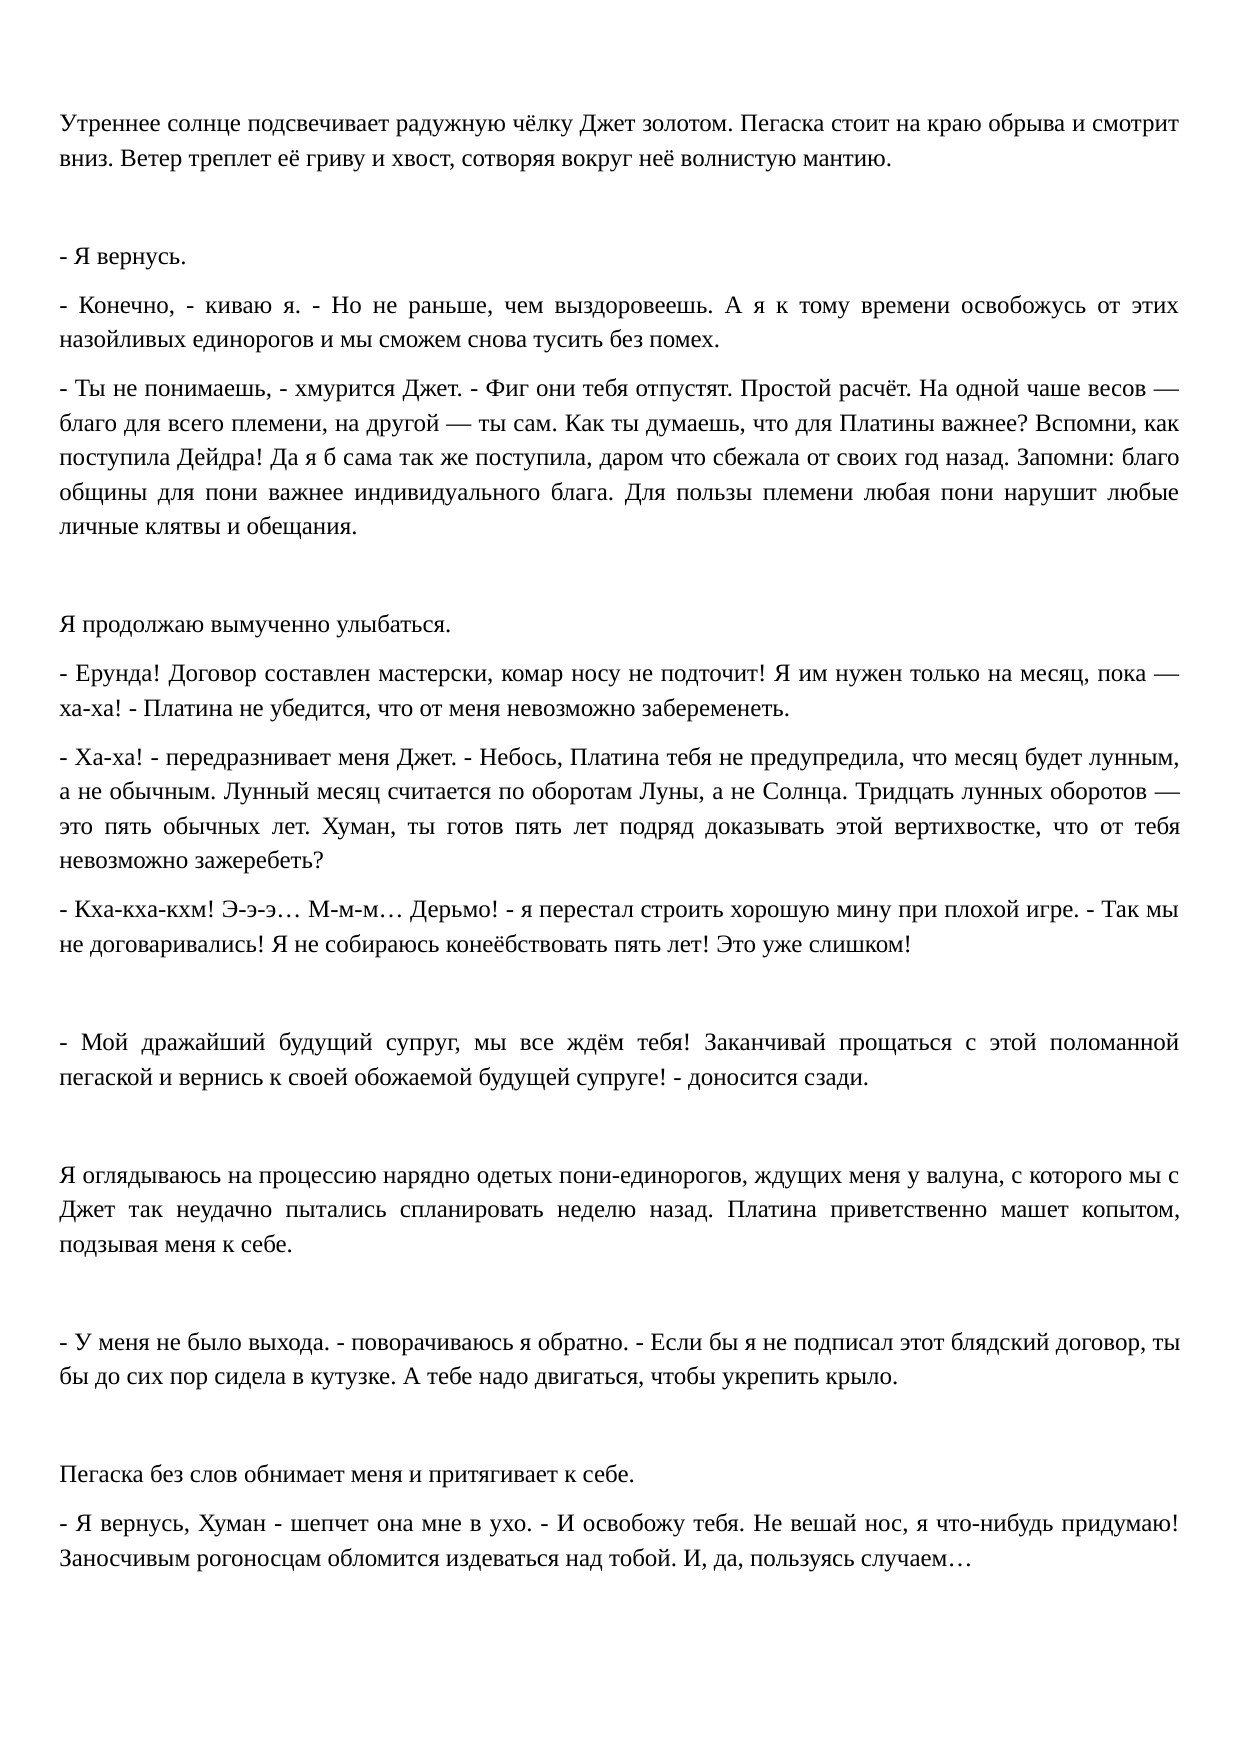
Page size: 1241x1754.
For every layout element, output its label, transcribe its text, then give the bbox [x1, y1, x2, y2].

text Я оглядываюсь на процессию нарядно одетых пони-единорогов, ждущих меня у валуна, с которого мы с Джет так неудачно пытались спланировать неделю назад. Платина приветственно машет копытом, подзывая меня к себе. [59, 1160, 1181, 1257]
text - У меня не было выхода. - поворачиваюсь я обратно. - Если бы я не подписал этот блядский договор, ты бы до сих пор сидела в кутузке. А тебе надо двигаться, чтобы укрепить крыло. [59, 1327, 1181, 1390]
text - Мой дражайший будущий супруг, мы все ждём тебя! Заканчивай прощаться с этой поломанной пегаской и вернись к своей обожаемой будущей супруге! - доносится сзади. [59, 1027, 1181, 1090]
text Пегаска без слов обнимает меня и притягивает к себе. [59, 1459, 1181, 1488]
text Утреннее солнце подсвечивает радужную чёлку Джет золотом. Пегаска стоит на краю обрыва и смотрит вниз. Ветер треплет её гриву и хвост, сотворяя вокруг неё волнистую мантию. [59, 108, 1181, 171]
text - Ха-ха! - передразнивает меня Джет. - Небось, Платина тебя не предупредила, что месяц будет лунным, а не обычным. Лунный месяц считается по оборотам Луны, а не Солнца. Тридцать лунных оборотов — это пять обычных лет. Хуман, ты готов пять лет подряд доказывать этой вертихвостке, что от тебя невозможно зажеребеть? [59, 742, 1181, 874]
text - Ты не понимаешь, - хмурится Джет. - Фиг они тебя отпустят. Простой расчёт. На одной чаше весов — благо для всего племени, на другой — ты сам. Как ты думаешь, что для Платины важнее? Вспомни, как поступила Дейдра! Да я б сама так же поступила, даром что сбежала от своих год назад. Запомни: благо общины для пони важнее индивидуального блага. Для пользы племени любая пони нарушит любые личные клятвы и обещания. [59, 373, 1181, 540]
text - Ерунда! Договор составлен мастерски, комар носу не подточит! Я им нужен только на месяц, пока — ха-ха! - Платина не убедится, что от меня невозможно забеременеть. [59, 658, 1181, 722]
text - Конечно, - киваю я. - Но не раньше, чем выздоровеешь. А я к тому времени освобожусь от этих назойливых единорогов и мы сможем снова тусить без помех. [59, 290, 1181, 353]
text - Кха-кха-кхм! Э-э-э… М-м-м… Дерьмо! - я перестал строить хорошую мину при плохой игре. - Так мы не договаривались! Я не собираюсь конеёбствовать пять лет! Это уже слишком! [59, 894, 1181, 958]
text - Я вернусь, Хуман - шепчет она мне в ухо. - И освобожу тебя. Не вешай нос, я что-нибудь придумаю! Заносчивым рогоносцам обломится издеваться над тобой. И, да, пользуясь случаем… [59, 1508, 1181, 1572]
text - Я вернусь. [59, 241, 1181, 269]
text Я продолжаю вымученно улыбаться. [59, 609, 1181, 638]
